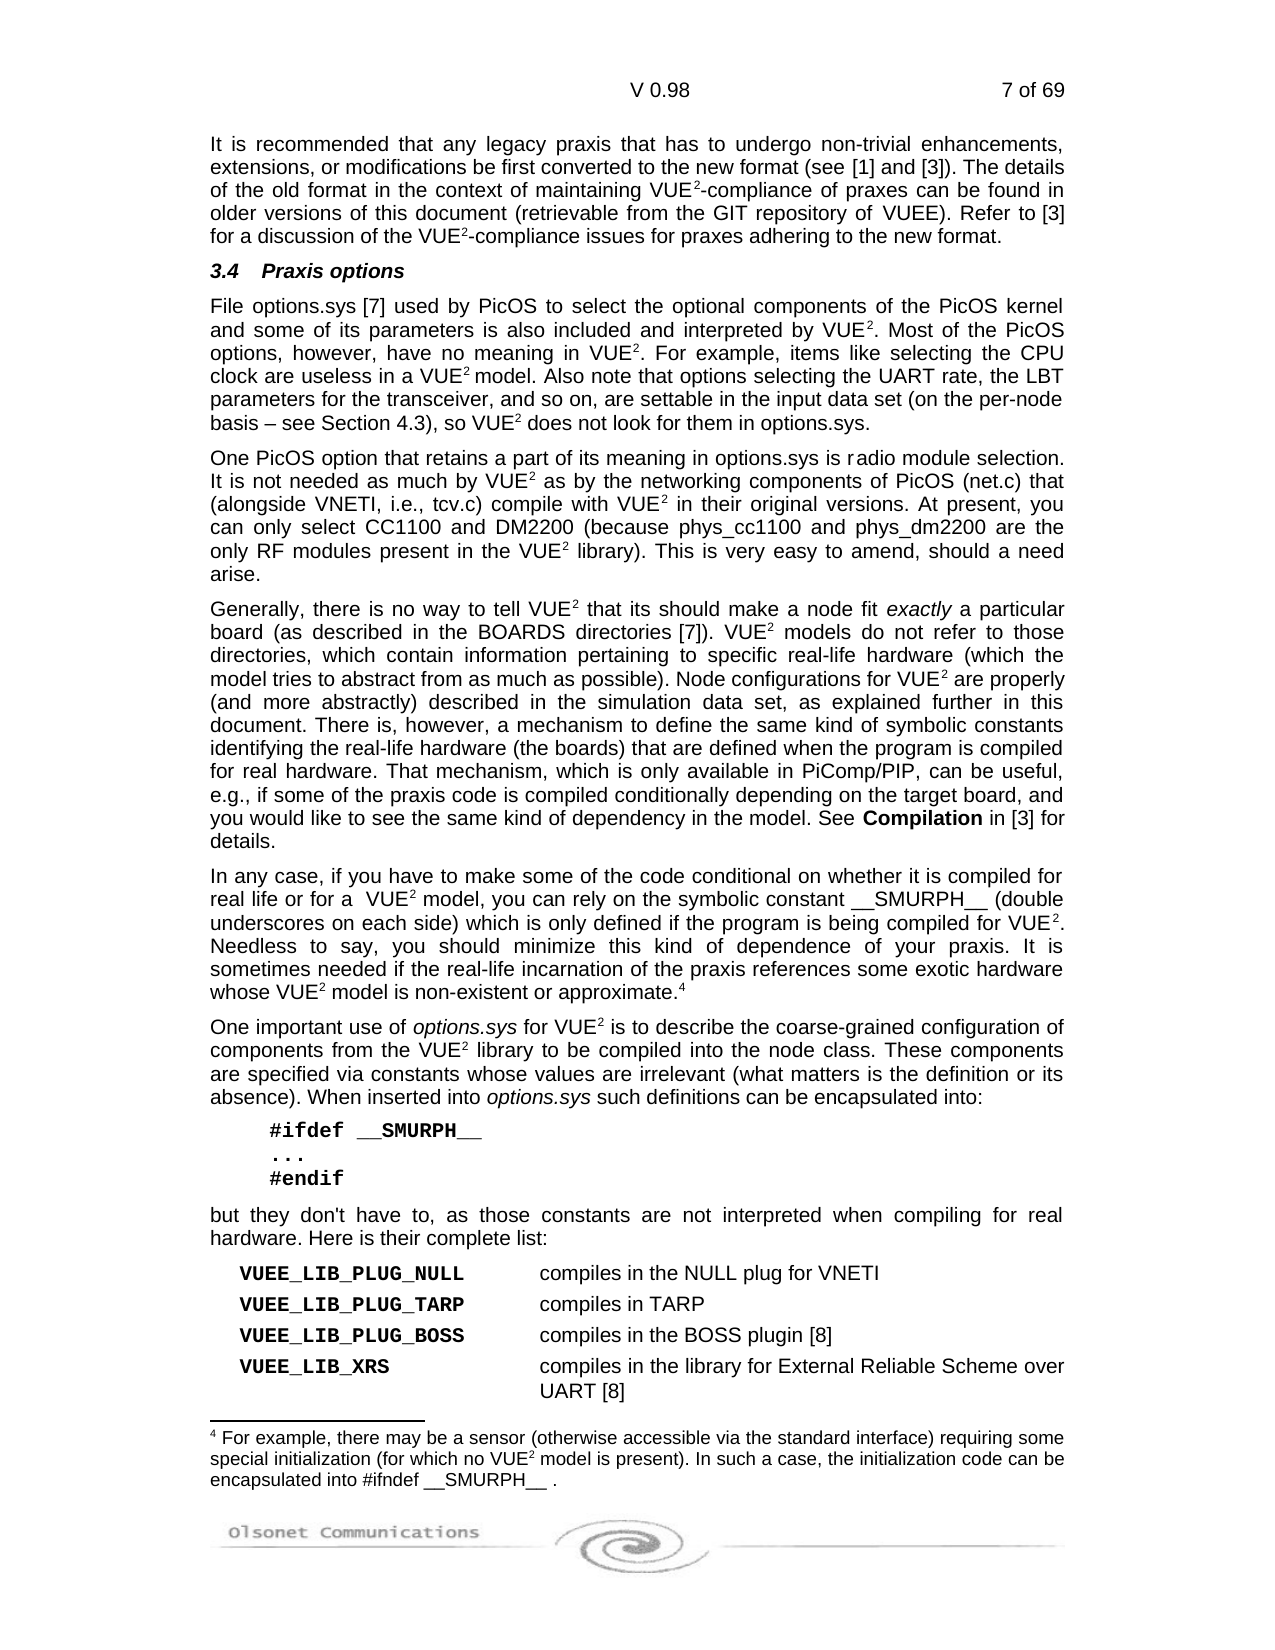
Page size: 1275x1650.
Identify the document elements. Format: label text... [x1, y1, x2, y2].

text Generally, there is no way to tell VUE2 that its should make a node fit exactly a particular board (as described in the BOARDS directories [7]). VUE2 models do not refer to those directories, which contain information pertaining to specific real-life hardware (which the model tries to abstract from as much as possible). Node configurations for VUE2 are properly (and more abstractly) described in the simulation data set, as explained further in this document. There is, however, a mechanism to define the same kind of symbolic constants identifying the real-life hardware (the boards) that are defined when the program is compiled for real hardware. That mechanism, which is only available in PiComp/PIP, can be useful, e.g., if some of the praxis code is compiled conditionally depending on the target board, and you would like to see the same kind of dependency in the model. See Compilation in [3] for details. [210, 597, 1065, 853]
subtitle Praxis options [210, 260, 1065, 283]
text It is recommended that any legacy praxis that has to undergo non-trivial enhancements, extensions, or modifications be first converted to the new format (see [1] and [3]). The details of the old format in the context of maintaining VUE2-compliance of praxes can be found in older versions of this document (retrievable from the GIT repository of VUEE). Refer to [3] for a discussion of the VUE2-compliance issues for praxes adhering to the new format. [210, 132, 1065, 248]
text #ifdef __SMURPH__ [269, 1121, 1065, 1144]
text One PicOS option that retains a part of its meaning in options.sys is radio module selection. It is not needed as much by VUE2 as by the networking components of PicOS (net.c) that (alongside VNETI, i.e., tcv.c) compile with VUE2 in their original versions. At present, you can only select CC1100 and DM2200 (because phys_cc1100 and phys_dm2200 are the only RF modules present in the VUE2 library). This is very easy to amend, should a need arise. [210, 446, 1065, 586]
text #endif [269, 1168, 1065, 1191]
text but they don't have to, as those constants are not interpreted when compiling for real hardware. Here is their complete list: [210, 1203, 1065, 1250]
text File options.sys [7] used by PicOS to select the optional components of the PicOS kernel and some of its parameters is also included and interpreted by VUE2. Most of the PicOS options, however, have no meaning in VUE2. For example, items like selecting the CPU clock are useless in a VUE2 model. Also note that options selecting the UART rate, the LBT parameters for the transceiver, and so on, are settable in the input data set (on the per-node basis – see Section 4.3), so VUE2 does not look for them in options.sys. [210, 295, 1065, 434]
text VUEE_LIB_XRS compiles in the library for External Reliable Scheme over UART [8] [239, 1354, 1065, 1403]
text VUEE_LIB_PLUG_BOSS compiles in the BOSS plugin [8] [239, 1323, 1065, 1349]
text ... [269, 1144, 1065, 1168]
text VUEE_LIB_PLUG_NULL compiles in the NULL plug for VNETI [239, 1261, 1065, 1287]
text VUEE_LIB_PLUG_TARP compiles in TARP [239, 1292, 1065, 1318]
picture [210, 1504, 1065, 1596]
text In any case, if you have to make some of the code conditional on whether it is compiled for real life or for a VUE2 model, you can rely on the symbolic constant __SMURPH__ (double underscores on each side) which is only defined if the program is being compiled for VUE2. Needless to say, you should minimize this kind of dependence of your praxis. It is sometimes needed if the real-life incarnation of the praxis references some exotic hardware whose VUE2 model is non-existent or approximate. [210, 865, 1065, 1004]
text For example, there may be a sensor (otherwise accessible via the standard interface) requiring some special initialization (for which no VUE2 model is present). In such a case, the initialization code can be encapsulated into #ifndef __SMURPH__ . [210, 1427, 1065, 1490]
text One important use of options.sys for VUE2 is to describe the coarse-grained configuration of components from the VUE2 library to be compiled into the node class. These components are specified via constants whose values are irrelevant (what matters is the definition or its absence). When inserted into options.sys such definitions can be encapsulated into: [210, 1016, 1065, 1109]
